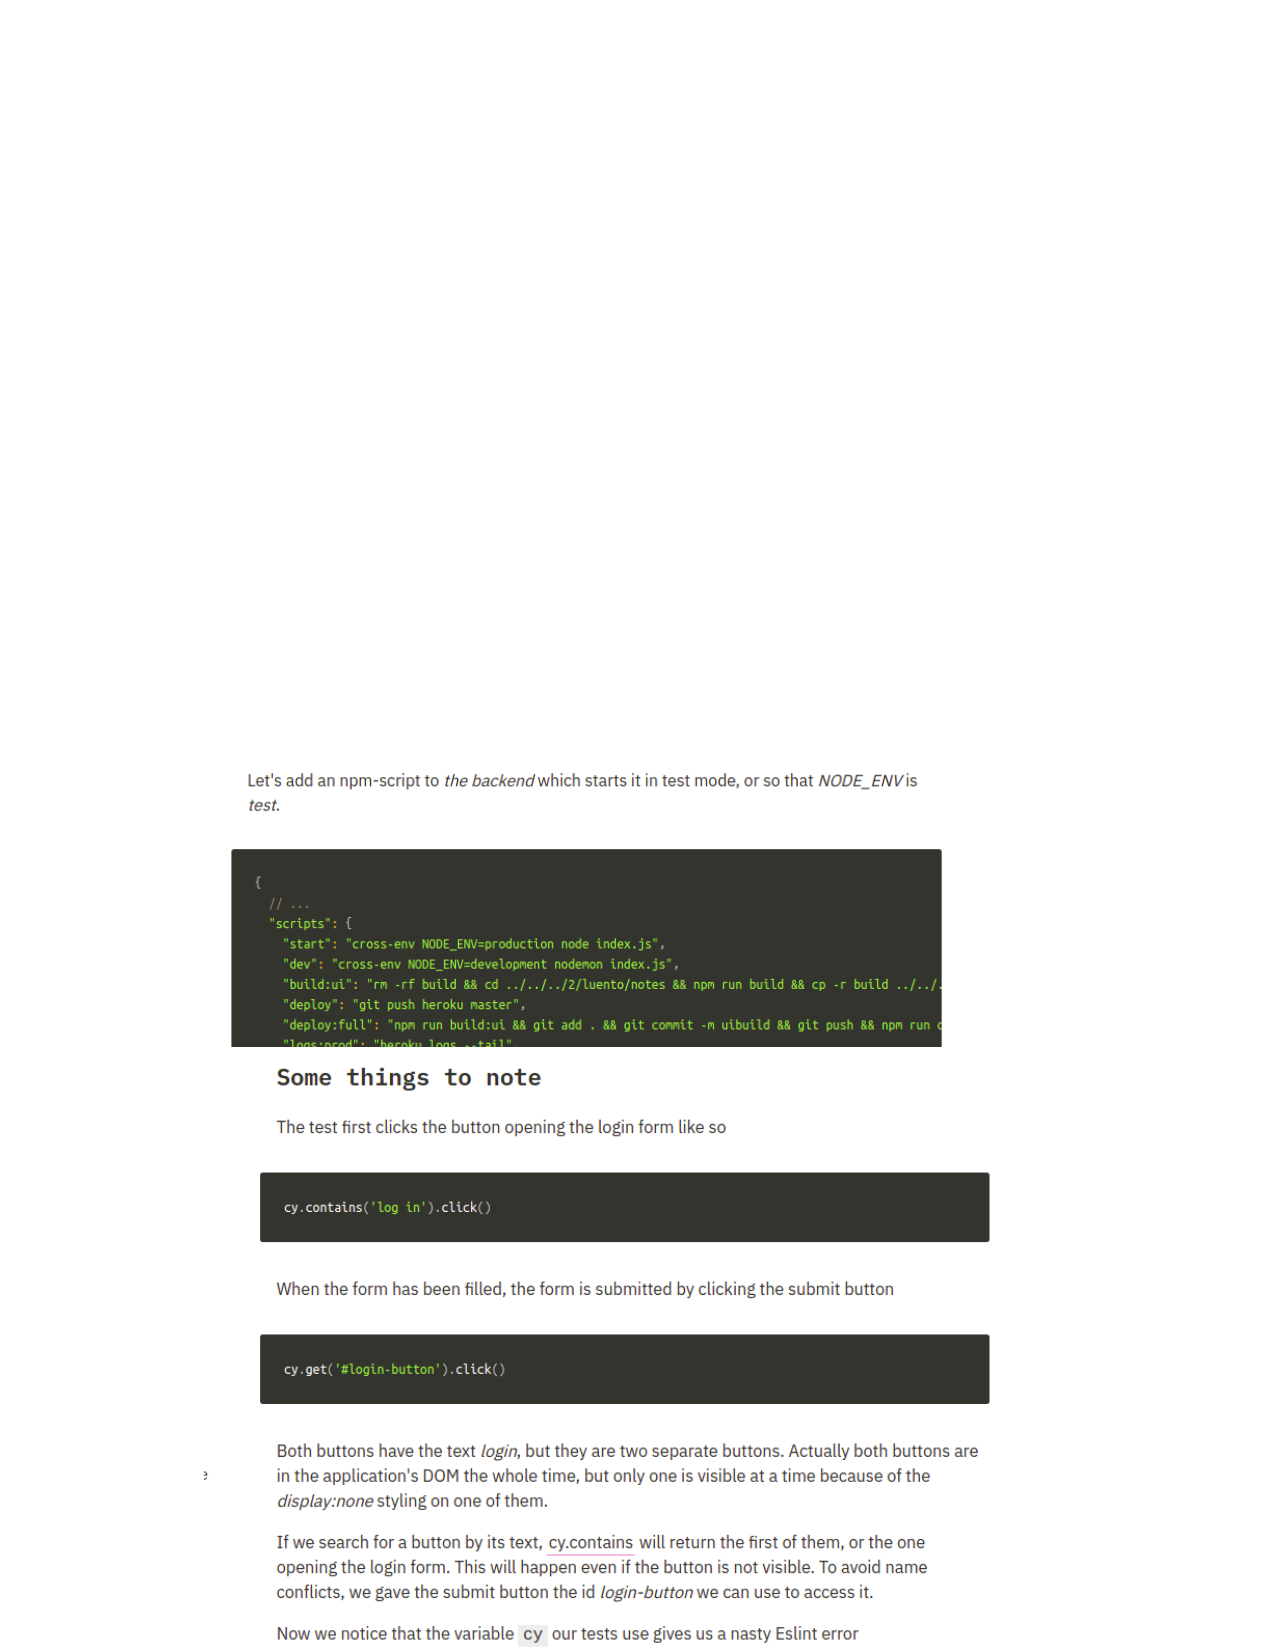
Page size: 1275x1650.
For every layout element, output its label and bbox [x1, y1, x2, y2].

picture [196, 758, 1002, 1650]
